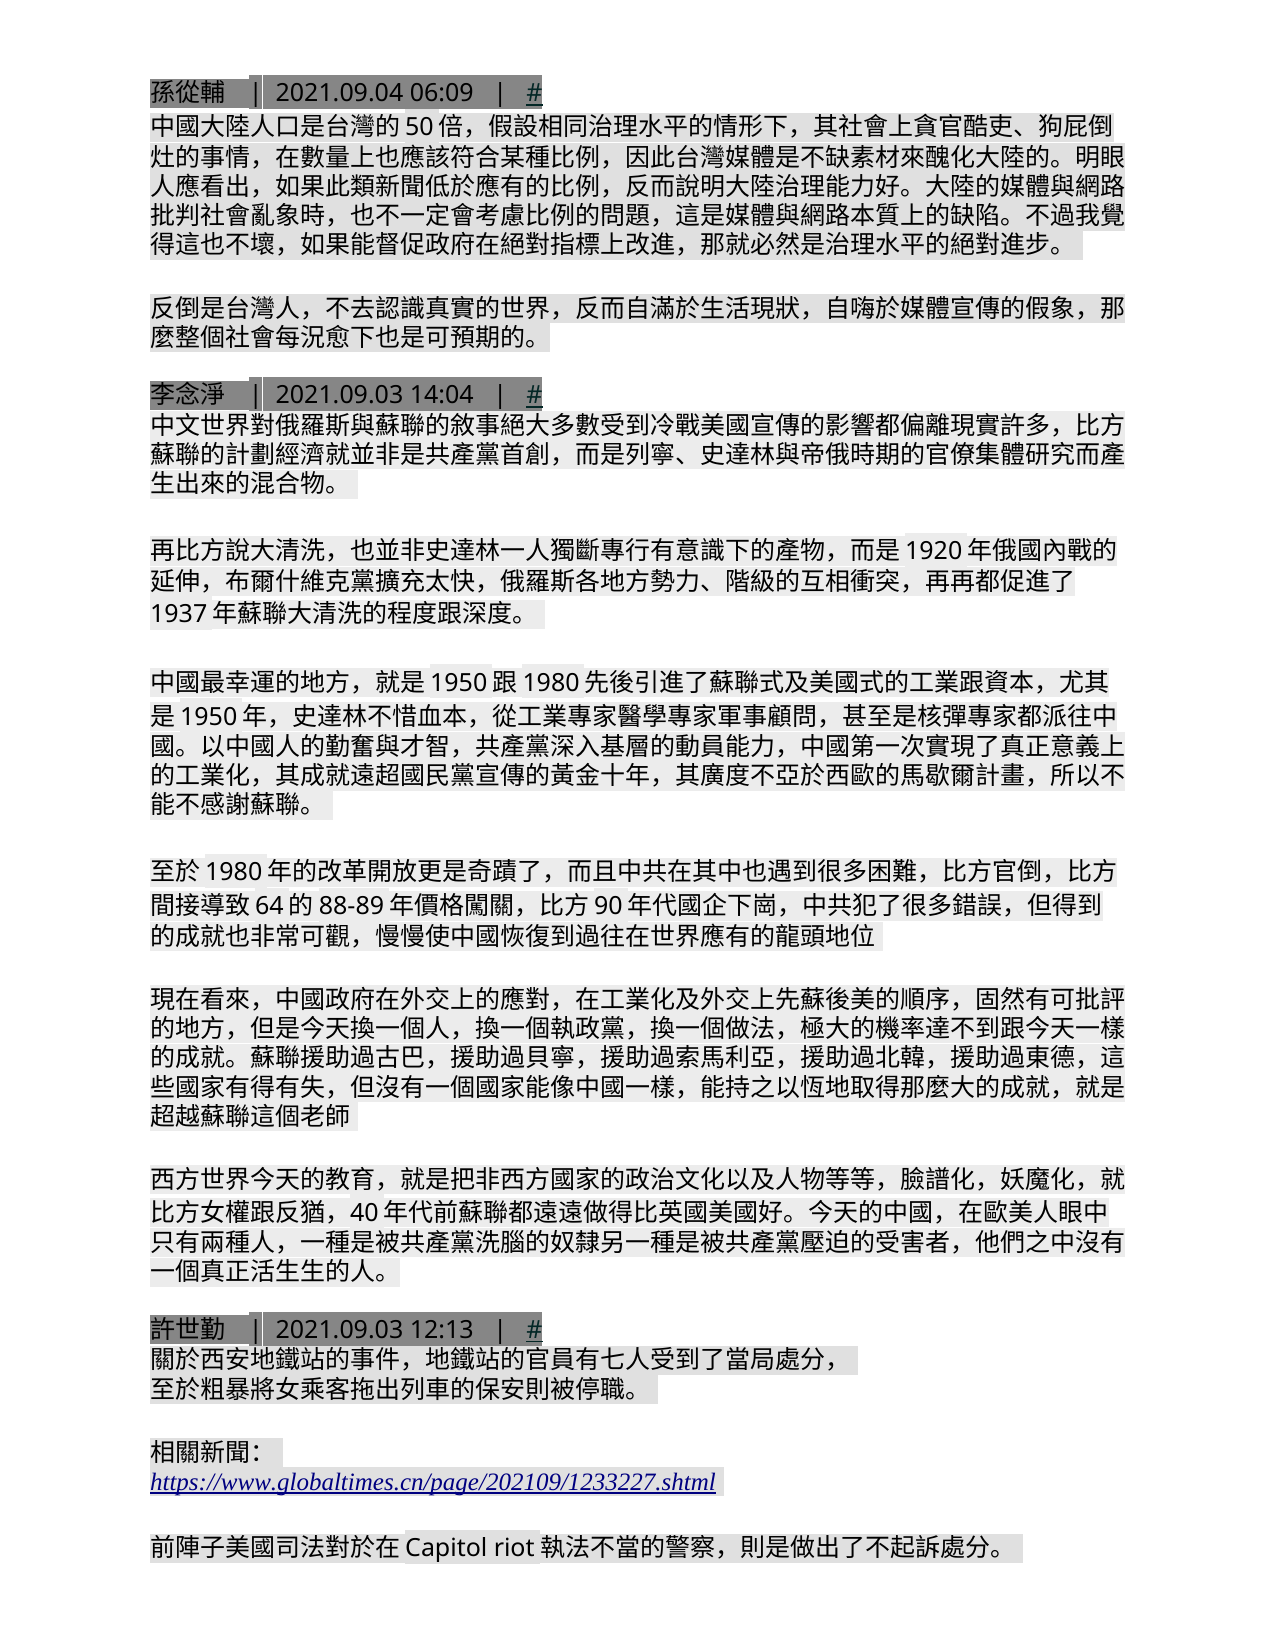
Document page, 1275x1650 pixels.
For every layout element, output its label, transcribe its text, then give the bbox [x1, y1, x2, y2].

text 李念淨 | 2021.09.03 14:04 | # [150, 377, 1125, 411]
text 許世勤 | 2021.09.03 12:13 | # [150, 1312, 1125, 1346]
text 關於西安地鐵站的事件，地鐵站的官員有七人受到了當局處分， 至於粗暴將女乘客拖出列車的保安則被停職。 相關新聞： https://www.globaltimes.cn/page/202109/1233227.shtml 前陣子美國司法對於在Capitol riot執法不當的警察，則是做出了不起訴處分。 [150, 1346, 1125, 1564]
text 中國大陸人口是台灣的50倍，假設相同治理水平的情形下，其社會上貪官酷吏、狗屁倒灶的事情，在數量上也應該符合某種比例，因此台灣媒體是不缺素材來醜化大陸的。明眼人應看出，如果此類新聞低於應有的比例，反而說明大陸治理能力好。大陸的媒體與網路批判社會亂象時，也不一定會考慮比例的問題，這是媒體與網路本質上的缺陷。不過我覺得這也不壞，如果能督促政府在絕對指標上改進，那就必然是治理水平的絕對進步。 反倒是台灣人，不去認識真實的世界，反而自滿於生活現狀，自嗨於媒體宣傳的假象，那麼整個社會每況愈下也是可預期的。 [150, 109, 1125, 352]
text 中文世界對俄羅斯與蘇聯的敘事絕大多數受到冷戰美國宣傳的影響都偏離現實許多，比方蘇聯的計劃經濟就並非是共產黨首創，而是列寧、史達林與帝俄時期的官僚集體研究而產生出來的混合物。 再比方說大清洗，也並非史達林一人獨斷專行有意識下的產物，而是1920年俄國內戰的延伸，布爾什維克黨擴充太快，俄羅斯各地方勢力、階級的互相衝突，再再都促進了1937年蘇聯大清洗的程度跟深度。 中國最幸運的地方，就是1950跟1980先後引進了蘇聯式及美國式的工業跟資本，尤其是1950年，史達林不惜血本，從工業專家醫學專家軍事顧問，甚至是核彈專家都派往中國。以中國人的勤奮與才智，共產黨深入基層的動員能力，中國第一次實現了真正意義上的工業化，其成就遠超國民黨宣傳的黃金十年，其廣度不亞於西歐的馬歇爾計畫，所以不能不感謝蘇聯。 至於1980年的改革開放更是奇蹟了，而且中共在其中也遇到很多困難，比方官倒，比方間接導致64的88-89年價格闖關，比方90年代國企下崗，中共犯了很多錯誤，但得到的成就也非常可觀，慢慢使中國恢復到過往在世界應有的龍頭地位 現在看來，中國政府在外交上的應對，在工業化及外交上先蘇後美的順序，固然有可批評的地方，但是今天換一個人，換一個執政黨，換一個做法，極大的機率達不到跟今天一樣的成就。蘇聯援助過古巴，援助過貝寧，援助過索馬利亞，援助過北韓，援助過東德，這些國家有得有失，但沒有一個國家能像中國一樣，能持之以恆地取得那麼大的成就，就是超越蘇聯這個老師 西方世界今天的教育，就是把非西方國家的政治文化以及人物等等，臉譜化，妖魔化，就比方女權跟反猶，40年代前蘇聯都遠遠做得比英國美國好。今天的中國，在歐美人眼中只有兩種人，一種是被共產黨洗腦的奴隸另一種是被共產黨壓迫的受害者，他們之中沒有一個真正活生生的人。 [150, 411, 1125, 1287]
text 孫從輔 | 2021.09.04 06:09 | # [150, 75, 1125, 109]
